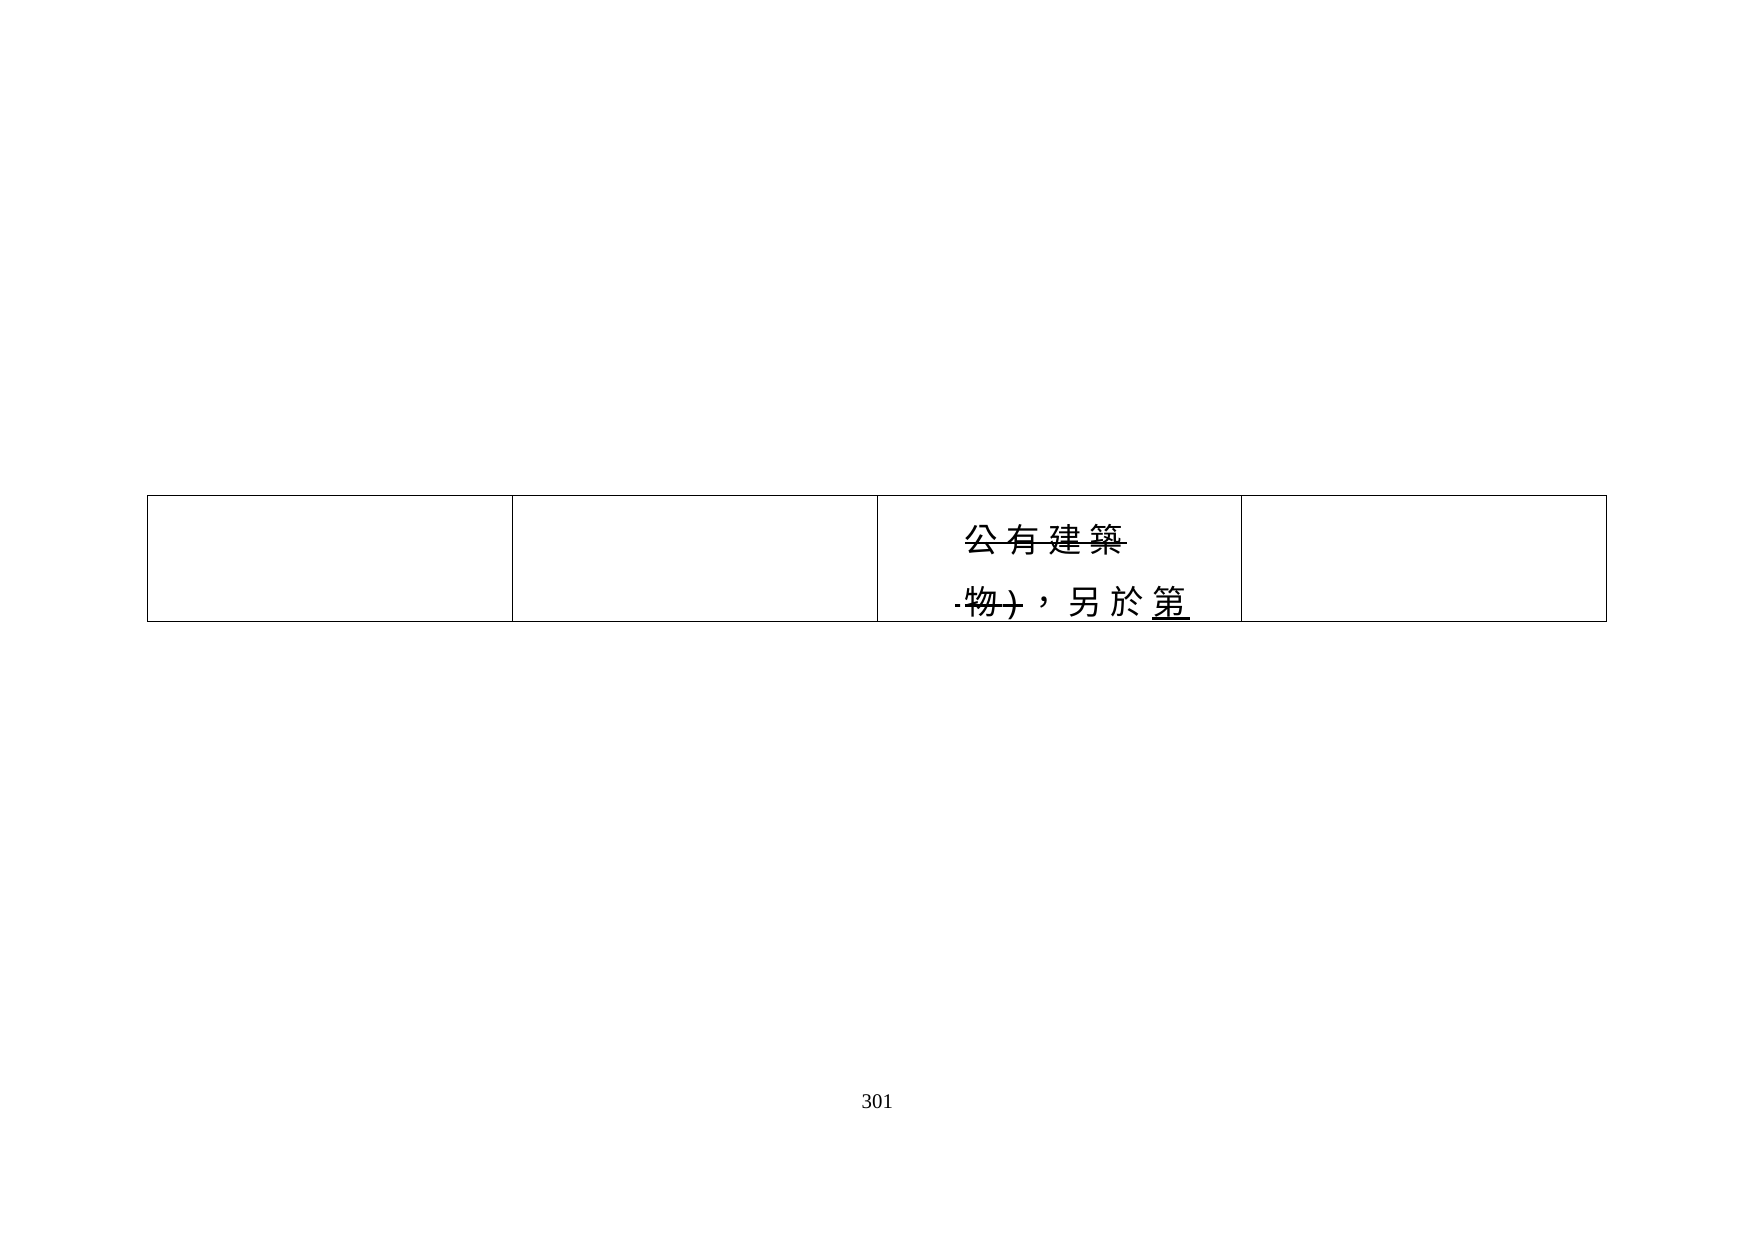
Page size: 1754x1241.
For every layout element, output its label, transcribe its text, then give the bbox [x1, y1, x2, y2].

table_cell 公有建築物)，另於第 [878, 496, 1241, 621]
table_cell [148, 496, 512, 621]
table_cell [513, 496, 877, 621]
table_cell [1242, 496, 1606, 621]
